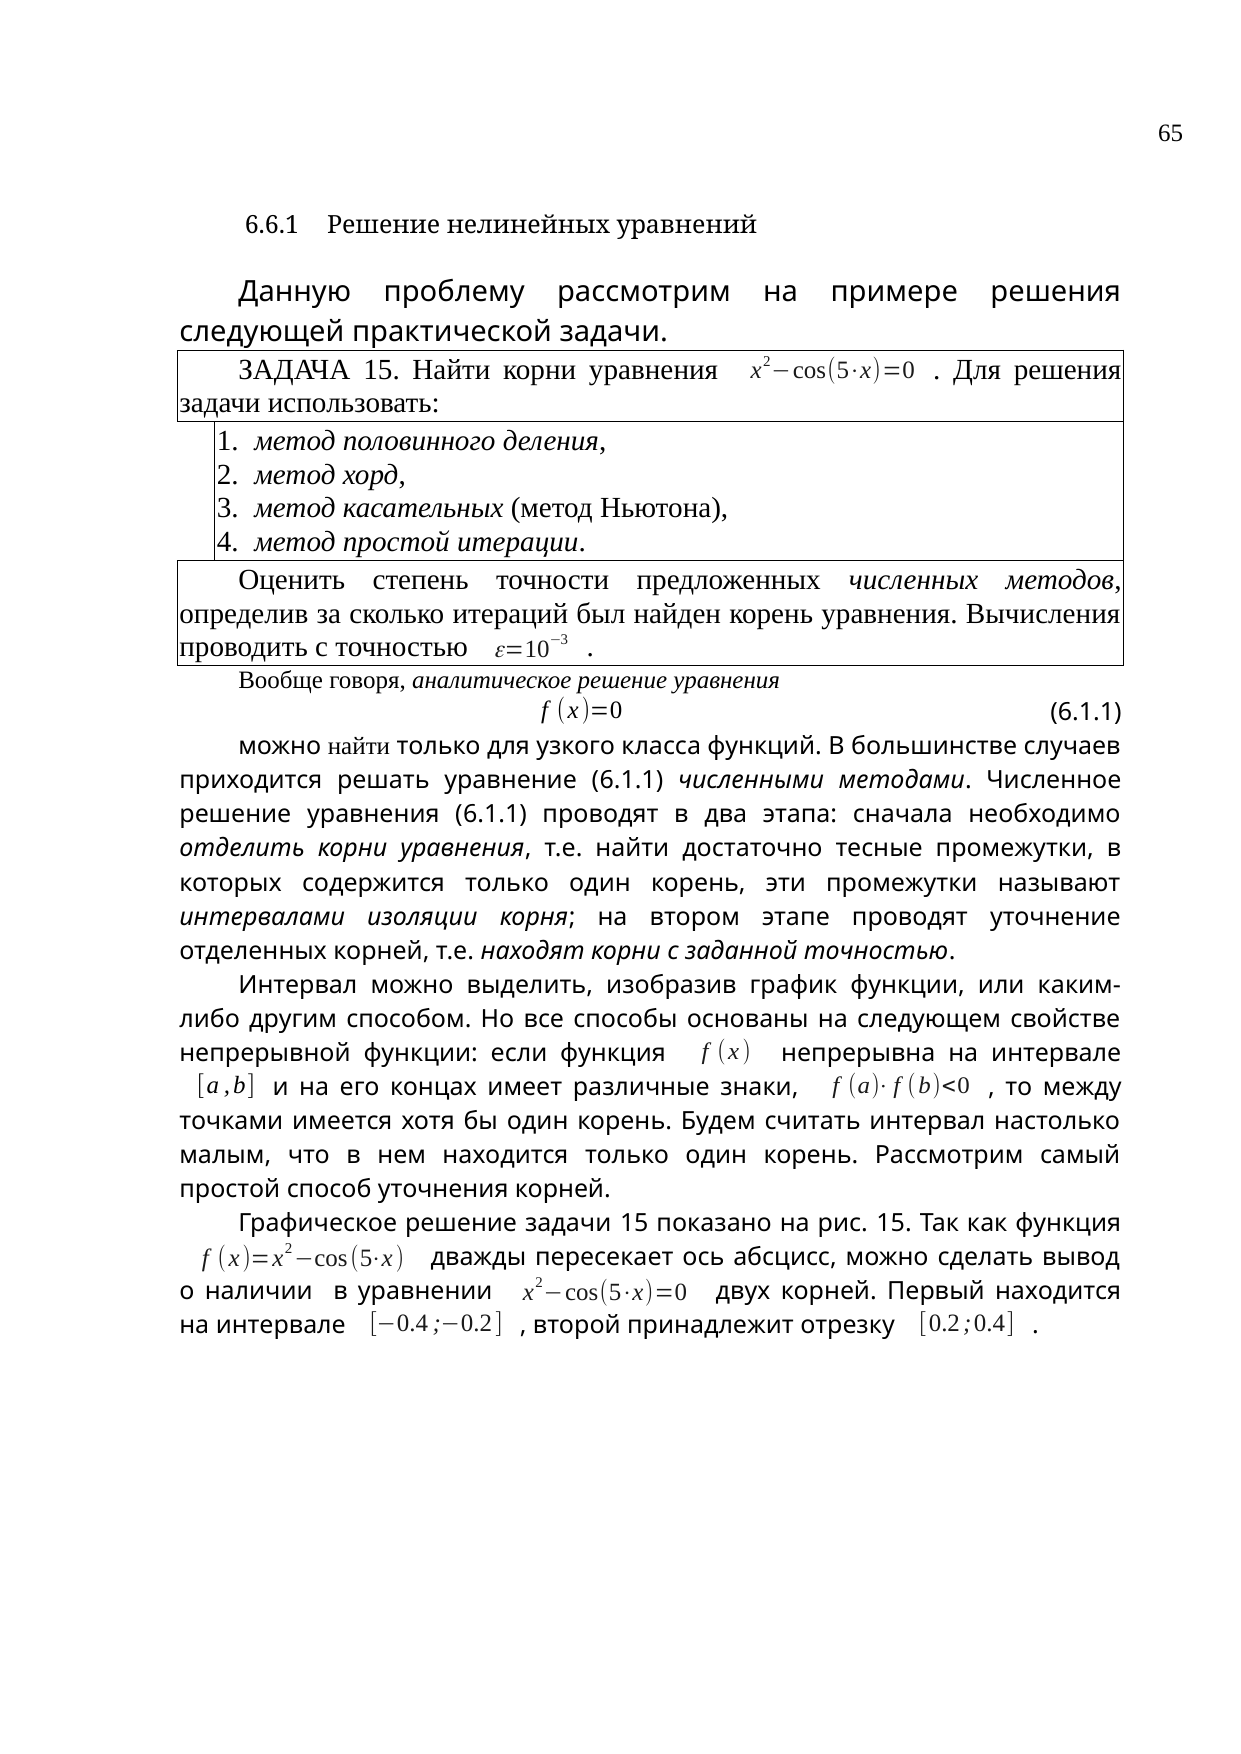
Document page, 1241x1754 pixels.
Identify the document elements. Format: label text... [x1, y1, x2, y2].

text (6.1.1) [179, 694, 1121, 728]
list метод хорд, [215, 455, 1123, 488]
list метод половинного деления, [215, 422, 1123, 455]
text Вообще говоря, аналитическое решение уравнения [179, 666, 1121, 694]
text Графическое решение задачи 15 показано на рис. 15. Так как функция дважды пересекает ось абсцисс, можно сделать вывод о наличии в уравнении двух корней. Первый находится на интервале , второй принадлежит отрезку . [179, 1205, 1121, 1341]
list метод касательных (метод Ньютона), [215, 488, 1123, 522]
text можно найти только для узкого класса функций. В большинстве случаев приходится решать уравнение (6.1.1) численными методами. Численное решение уравнения (6.1.1) проводят в два этапа: сначала необходимо отделить корни уравнения, т.е. найти достаточно тесные промежутки, в которых содержится только один корень, эти промежутки называют интервалами изоляции корня; на втором этапе проводят уточнение отделенных корней, т.е. находят корни с заданной точностью. [179, 728, 1121, 966]
text ЗАДАЧА 15. Найти корни уравнения . Для решения задачи использовать: [178, 351, 1123, 421]
list метод простой итерации. [215, 522, 1123, 560]
subtitle Решение нелинейных уравнений [179, 207, 1121, 241]
text Интервал можно выделить, изобразив график функции, или каким-либо другим способом. Но все способы основаны на следующем свойстве непрерывной функции: если функция непрерывна на интервале и на его концах имеет различные знаки, , то между точками имеется хотя бы один корень. Будем считать интервал настолько малым, что в нем находится только один корень. Рассмотрим самый простой способ уточнения корней. [179, 966, 1121, 1205]
text Оценить степень точности предложенных численных методов, определив за сколько итераций был найден корень уравнения. Вычисления проводить с точностью . [178, 561, 1123, 665]
text Данную проблему рассмотрим на примере решения следующей практической задачи. [179, 270, 1121, 349]
